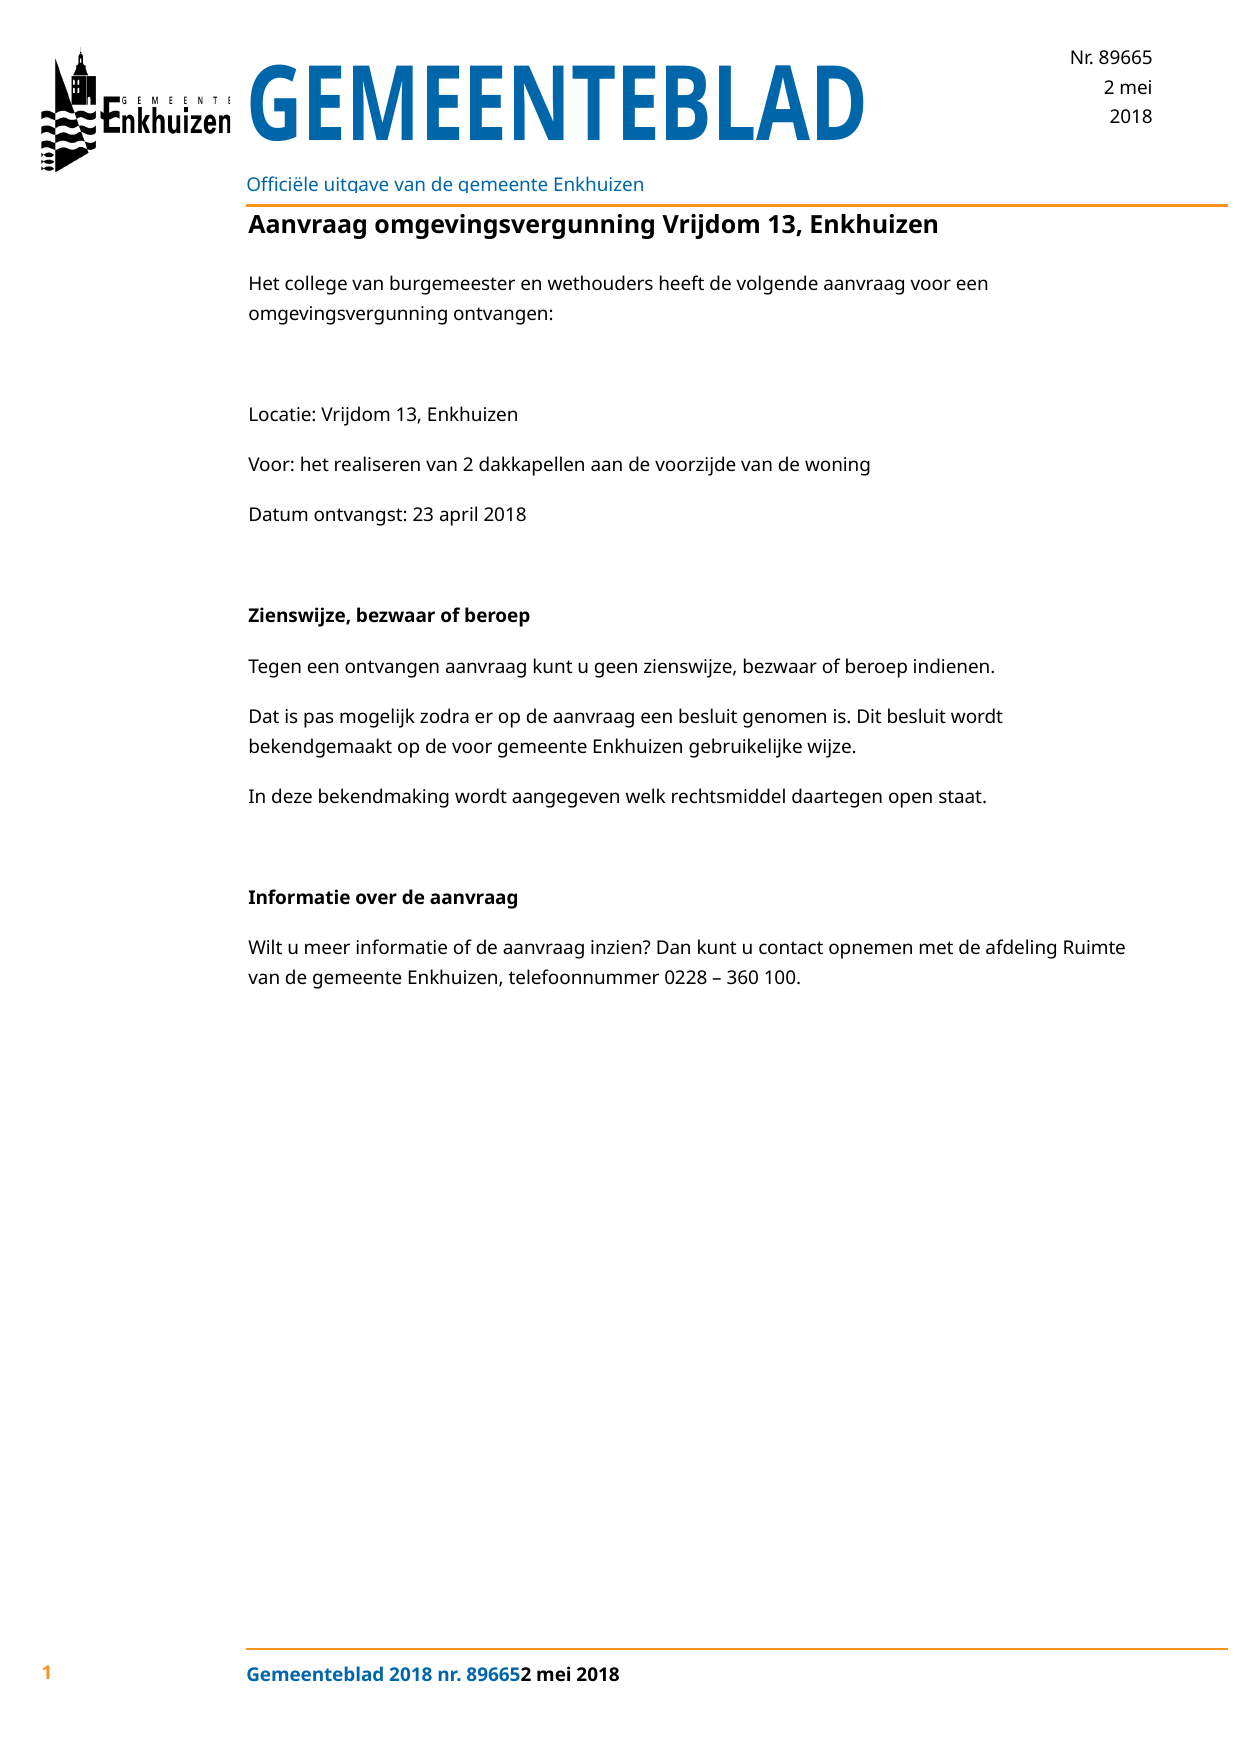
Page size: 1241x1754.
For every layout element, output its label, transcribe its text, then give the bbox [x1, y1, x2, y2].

text Wilt u meer informatie of de aanvraag inzien? Dan kunt u contact opnemen met de afdeling Ruimte van de gemeente Enkhuizen, telefoonnummer 0228 – 360 100. [248, 934, 1152, 990]
text Aanvraag omgevingsvergunning Vrijdom 13, Enkhuizen [248, 207, 1152, 241]
text Informatie over de aanvraag [248, 884, 1152, 910]
text Datum ontvangst: 23 april 2018 [248, 502, 1152, 527]
text Dat is pas mogelijk zodra er op de aanvraag een besluit genomen is. Dit besluit wordt bekendgemaakt op de voor gemeente Enkhuizen gebruikelijke wijze. [248, 703, 1152, 758]
text Zienswijze, bezwaar of beroep [248, 602, 1152, 628]
text Locatie: Vrijdom 13, Enkhuizen [248, 401, 1152, 426]
text Tegen een ontvangen aanvraag kunt u geen zienswijze, bezwaar of beroep indienen. [248, 653, 1152, 678]
text Voor: het realiseren van 2 dakkapellen aan de voorzijde van de woning [248, 451, 1152, 477]
picture [41, 47, 231, 172]
text Het college van burgemeester en wethouders heeft de volgende aanvraag voor een omgevingsvergunning ontvangen: [248, 270, 1152, 326]
text In deze bekendmaking wordt aangegeven welk rechtsmiddel daartegen open staat. [248, 783, 1152, 809]
